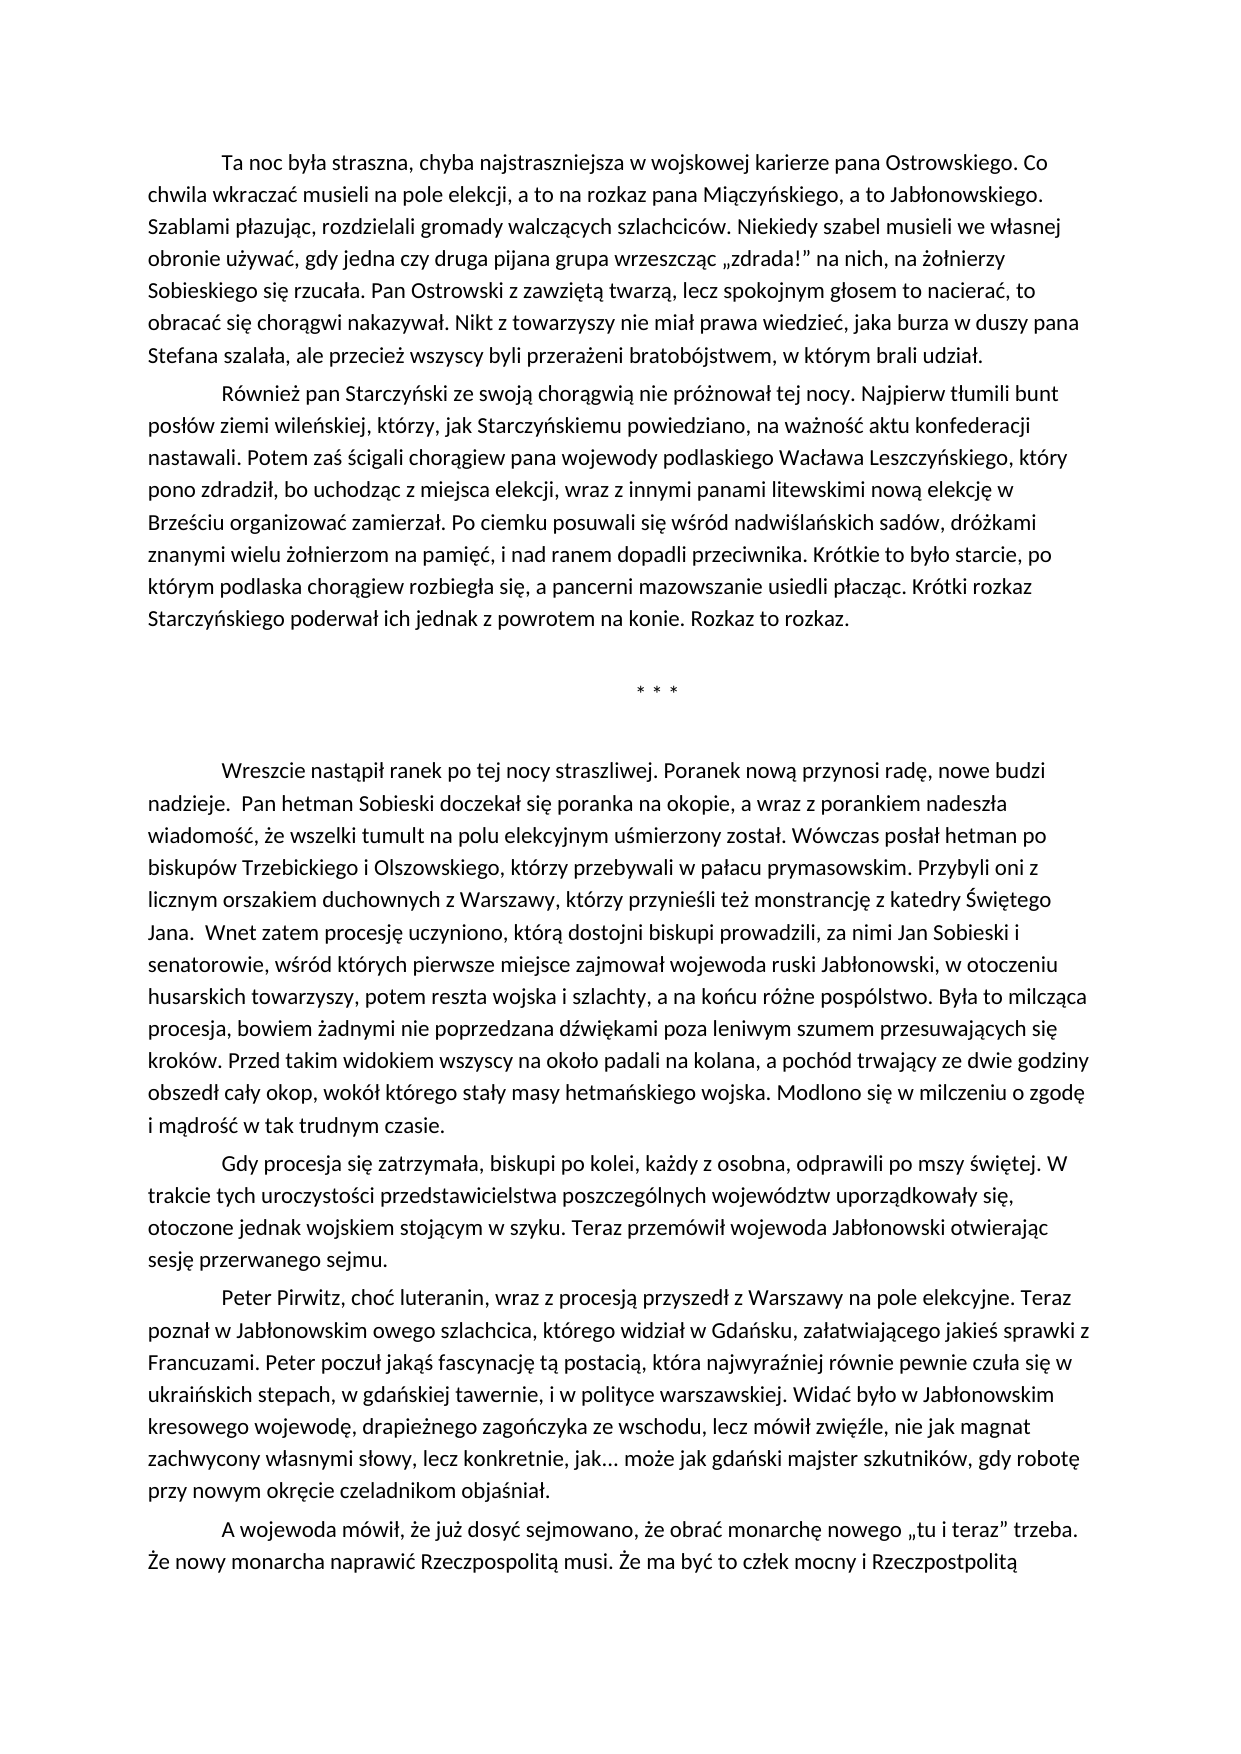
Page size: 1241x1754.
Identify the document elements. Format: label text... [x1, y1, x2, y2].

text Również pan Starczyński ze swoją chorągwią nie próżnował tej nocy. Najpierw tłumili bunt posłów ziemi wileńskiej, którzy, jak Starczyńskiemu powiedziano, na ważność aktu konfederacji nastawali. Potem zaś ścigali chorągiew pana wojewody podlaskiego Wacława Leszczyńskiego, który pono zdradził, bo uchodząc z miejsca elekcji, wraz z innymi panami litewskimi nową elekcję w Brześciu organizować zamierzał. Po ciemku posuwali się wśród nadwiślańskich sadów, dróżkami znanymi wielu żołnierzom na pamięć, i nad ranem dopadli przeciwnika. Krótkie to było starcie, po którym podlaska chorągiew rozbiegła się, a pancerni mazowszanie usiedli płacząc. Krótki rozkaz Starczyńskiego poderwał ich jednak z powrotem na konie. Rozkaz to rozkaz. [148, 379, 1093, 632]
text A wojewoda mówił, że już dosyć sejmowano, że obrać monarchę nowego „tu i teraz” trzeba. Że nowy monarcha naprawić Rzeczpospolitą musi. Że ma być to człek mocny i Rzeczpostpolitą [148, 1515, 1093, 1575]
text * * * [148, 680, 1093, 708]
text Wreszcie nastąpił ranek po tej nocy straszliwej. Poranek nową przynosi radę, nowe budzi nadzieje. Pan hetman Sobieski doczekał się poranka na okopie, a wraz z porankiem nadeszła wiadomość, że wszelki tumult na polu elekcyjnym uśmierzony został. Wówczas posłał hetman po biskupów Trzebickiego i Olszowskiego, którzy przebywali w pałacu prymasowskim. Przybyli oni z licznym orszakiem duchownych z Warszawy, którzy przynieśli też monstrancję z katedry Świętego Jana. Wnet zatem procesję uczyniono, którą dostojni biskupi prowadzili, za nimi Jan Sobieski i senatorowie, wśród których pierwsze miejsce zajmował wojewoda ruski Jabłonowski, w otoczeniu husarskich towarzyszy, potem reszta wojska i szlachty, a na końcu różne pospólstwo. Była to milcząca procesja, bowiem żadnymi nie poprzedzana dźwiękami poza leniwym szumem przesuwających się kroków. Przed takim widokiem wszyscy na około padali na kolana, a pochód trwający ze dwie godziny obszedł cały okop, wokół którego stały masy hetmańskiego wojska. Modlono się w milczeniu o zgodę i mądrość w tak trudnym czasie. [148, 757, 1093, 1139]
text Gdy procesja się zatrzymała, biskupi po kolei, każdy z osobna, odprawili po mszy świętej. W trakcie tych uroczystości przedstawicielstwa poszczególnych województw uporządkowały się, otoczone jednak wojskiem stojącym w szyku. Teraz przemówił wojewoda Jabłonowski otwierając sesję przerwanego sejmu. [148, 1149, 1093, 1273]
text Peter Pirwitz, choć luteranin, wraz z procesją przyszedł z Warszawy na pole elekcyjne. Teraz poznał w Jabłonowskim owego szlachcica, którego widział w Gdańsku, załatwiającego jakieś sprawki z Francuzami. Peter poczuł jakąś fascynację tą postacią, która najwyraźniej równie pewnie czuła się w ukraińskich stepach, w gdańskiej tawernie, i w polityce warszawskiej. Widać było w Jabłonowskim kresowego wojewodę, drapieżnego zagończyka ze wschodu, lecz mówił zwięźle, nie jak magnat zachwycony własnymi słowy, lecz konkretnie, jak... może jak gdański majster szkutników, gdy robotę przy nowym okręcie czeladnikom objaśniał. [148, 1283, 1093, 1505]
text Ta noc była straszna, chyba najstraszniejsza w wojskowej karierze pana Ostrowskiego. Co chwila wkraczać musieli na pole elekcji, a to na rozkaz pana Miączyńskiego, a to Jabłonowskiego. Szablami płazując, rozdzielali gromady walczących szlachciców. Niekiedy szabel musieli we własnej obronie używać, gdy jedna czy druga pijana grupa wrzeszcząc „zdrada!” na nich, na żołnierzy Sobieskiego się rzucała. Pan Ostrowski z zawziętą twarzą, lecz spokojnym głosem to nacierać, to obracać się chorągwi nakazywał. Nikt z towarzyszy nie miał prawa wiedzieć, jaka burza w duszy pana Stefana szalała, ale przecież wszyscy byli przerażeni bratobójstwem, w którym brali udział. [148, 148, 1093, 369]
